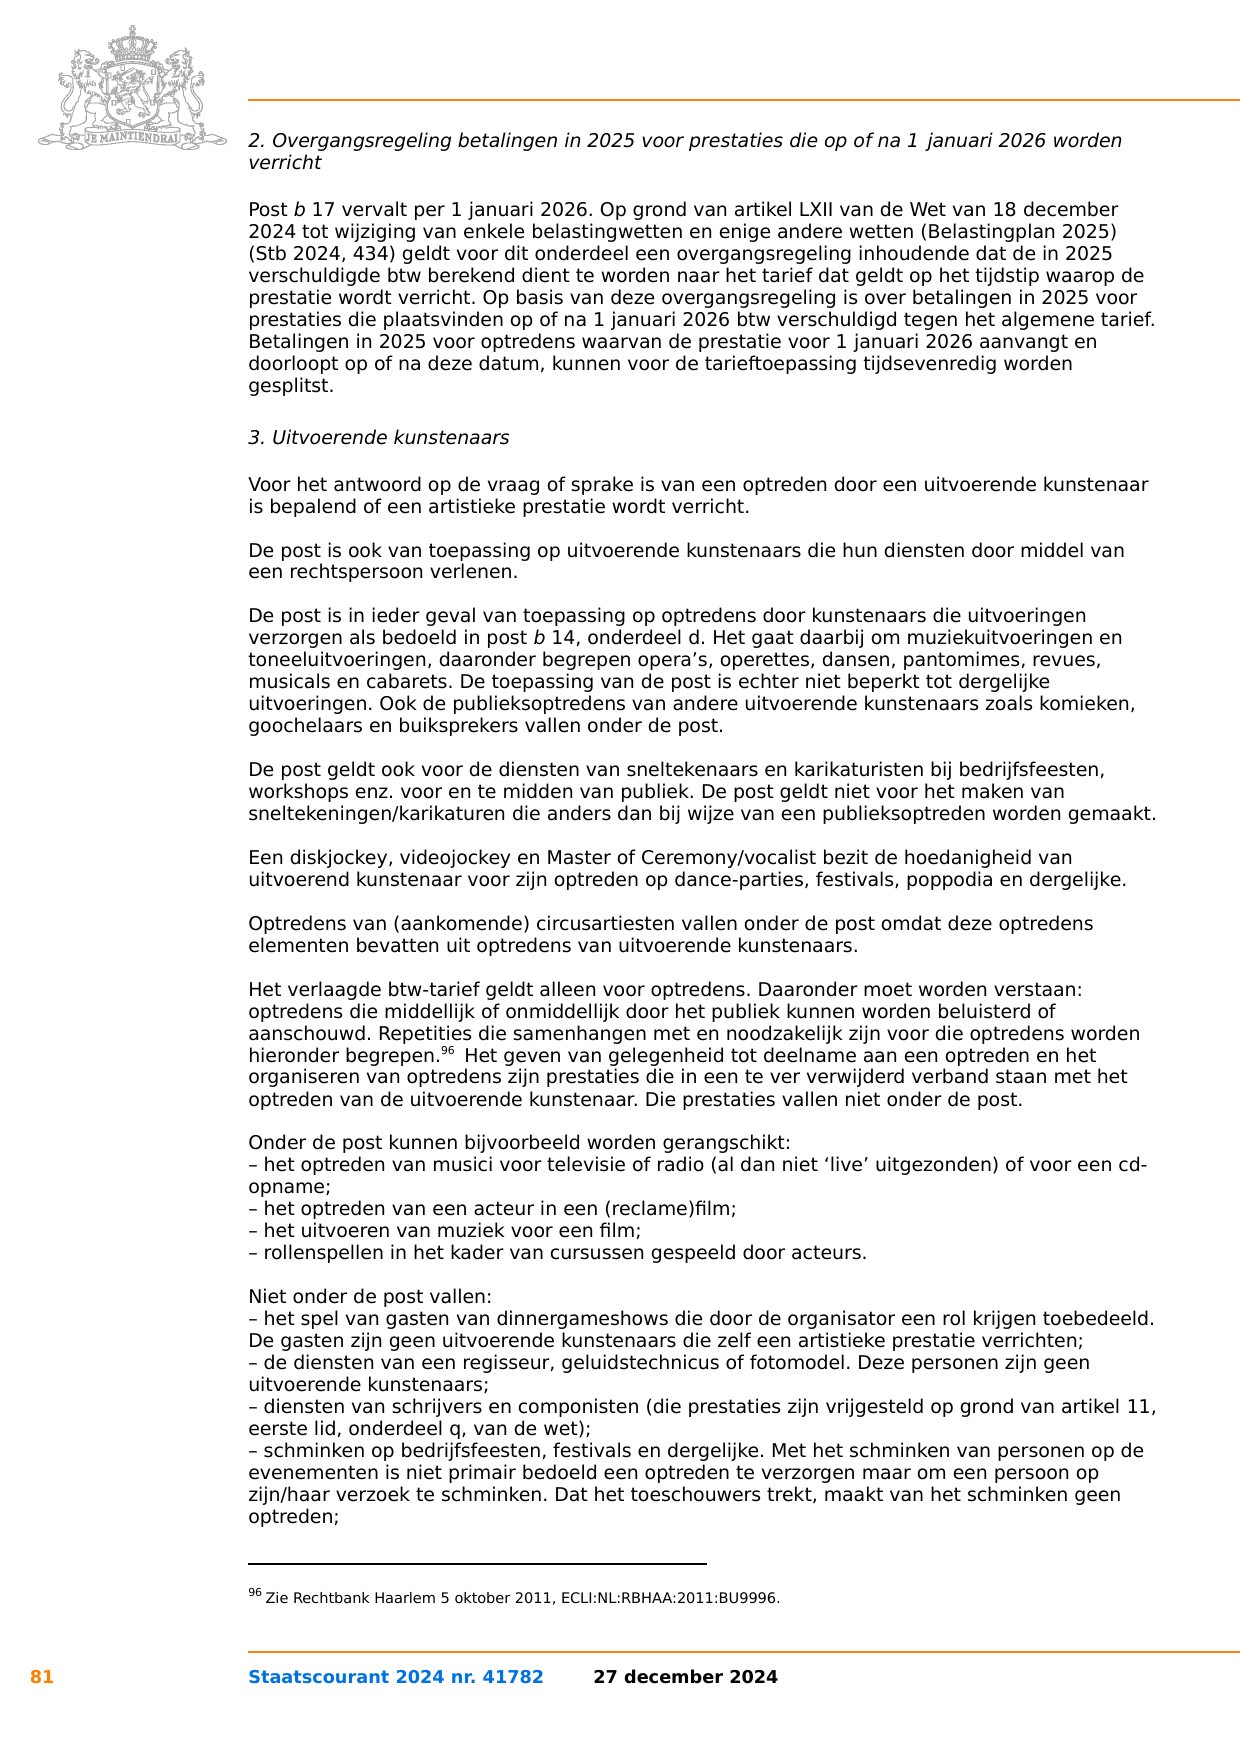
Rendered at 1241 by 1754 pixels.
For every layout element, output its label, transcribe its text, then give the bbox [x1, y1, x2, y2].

text – rollenspellen in het kader van cursussen gespeeld door acteurs. [248, 1242, 1163, 1264]
text – schminken op bedrijfsfeesten, festivals en dergelijke. Met het schminken van personen op de evenementen is niet primair bedoeld een optreden te verzorgen maar om een persoon op zijn/haar verzoek te schminken. Dat het toeschouwers trekt, maakt van het schminken geen optreden; [248, 1440, 1163, 1528]
text – het optreden van musici voor televisie of radio (al dan niet ‘live’ uitgezonden) of voor een cd-opname; [248, 1154, 1163, 1198]
subtitle 2. Overgangsregeling betalingen in 2025 voor prestaties die op of na 1 januari 2026 worden verricht [248, 130, 1163, 174]
text Zie Rechtbank Haarlem 5 oktober 2011, ECLI:NL:RBHAA:2011:BU9996. [248, 1586, 1163, 1608]
text De post geldt ook voor de diensten van sneltekenaars en karikaturisten bij bedrijfsfeesten, workshops enz. voor en te midden van publiek. De post geldt niet voor het maken van sneltekeningen/karikaturen die anders dan bij wijze van een publieksoptreden worden gemaakt. [248, 759, 1163, 825]
text – het optreden van een acteur in een (reclame)film; [248, 1198, 1163, 1220]
text – de diensten van een regisseur, geluidstechnicus of fotomodel. Deze personen zijn geen uitvoerende kunstenaars; [248, 1352, 1163, 1396]
text – diensten van schrijvers en componisten (die prestaties zijn vrijgesteld op grond van artikel 11, eerste lid, onderdeel q, van de wet); [248, 1396, 1163, 1440]
subtitle 3. Uitvoerende kunstenaars [248, 427, 1163, 449]
text Optredens van (aankomende) circusartiesten vallen onder de post omdat deze optredens elementen bevatten uit optredens van uitvoerende kunstenaars. [248, 913, 1163, 957]
text Voor het antwoord op de vraag of sprake is van een optreden door een uitvoerende kunstenaar is bepalend of een artistieke prestatie wordt verricht. [248, 474, 1163, 518]
text Onder de post kunnen bijvoorbeeld worden gerangschikt: [248, 1132, 1163, 1154]
text Niet onder de post vallen: [248, 1286, 1163, 1308]
text – het uitvoeren van muziek voor een film; [248, 1220, 1163, 1242]
text Het verlaagde btw-tarief geldt alleen voor optredens. Daaronder moet worden verstaan: optredens die middellijk of onmiddellijk door het publiek kunnen worden beluisterd of aanschouwd. Repetities die samenhangen met en noodzakelijk zijn voor die optredens worden hieronder begrepen. Het geven van gelegenheid tot deelname aan een optreden en het organiseren van optredens zijn prestaties die in een te ver verwijderd verband staan met het optreden van de uitvoerende kunstenaar. Die prestaties vallen niet onder de post. [248, 978, 1163, 1110]
picture [38, 25, 227, 150]
text – het spel van gasten van dinnergameshows die door de organisator een rol krijgen toebedeeld. De gasten zijn geen uitvoerende kunstenaars die zelf een artistieke prestatie verrichten; [248, 1308, 1163, 1352]
text De post is in ieder geval van toepassing op optredens door kunstenaars die uitvoeringen verzorgen als bedoeld in post b 14, onderdeel d. Het gaat daarbij om muziekuitvoeringen en toneeluitvoeringen, daaronder begrepen opera’s, operettes, dansen, pantomimes, revues, musicals en cabarets. De toepassing van de post is echter niet beperkt tot dergelijke uitvoeringen. Ook de publieksoptredens van andere uitvoerende kunstenaars zoals komieken, goochelaars en buiksprekers vallen onder de post. [248, 605, 1163, 737]
text Post b 17 vervalt per 1 januari 2026. Op grond van artikel LXII van de Wet van 18 december 2024 tot wijziging van enkele belastingwetten en enige andere wetten (Belastingplan 2025) (Stb 2024, 434) geldt voor dit onderdeel een overgangsregeling inhoudende dat de in 2025 verschuldigde btw berekend dient te worden naar het tarief dat geldt op het tijdstip waarop de prestatie wordt verricht. Op basis van deze overgangsregeling is over betalingen in 2025 voor prestaties die plaatsvinden op of na 1 januari 2026 btw verschuldigd tegen het algemene tarief. Betalingen in 2025 voor optredens waarvan de prestatie voor 1 januari 2026 aanvangt en doorloopt op of na deze datum, kunnen voor de tarieftoepassing tijdsevenredig worden gesplitst. [248, 199, 1163, 397]
text De post is ook van toepassing op uitvoerende kunstenaars die hun diensten door middel van een rechtspersoon verlenen. [248, 539, 1163, 583]
text Een diskjockey, videojockey en Master of Ceremony/vocalist bezit de hoedanigheid van uitvoerend kunstenaar voor zijn optreden op dance-parties, festivals, poppodia en dergelijke. [248, 847, 1163, 891]
